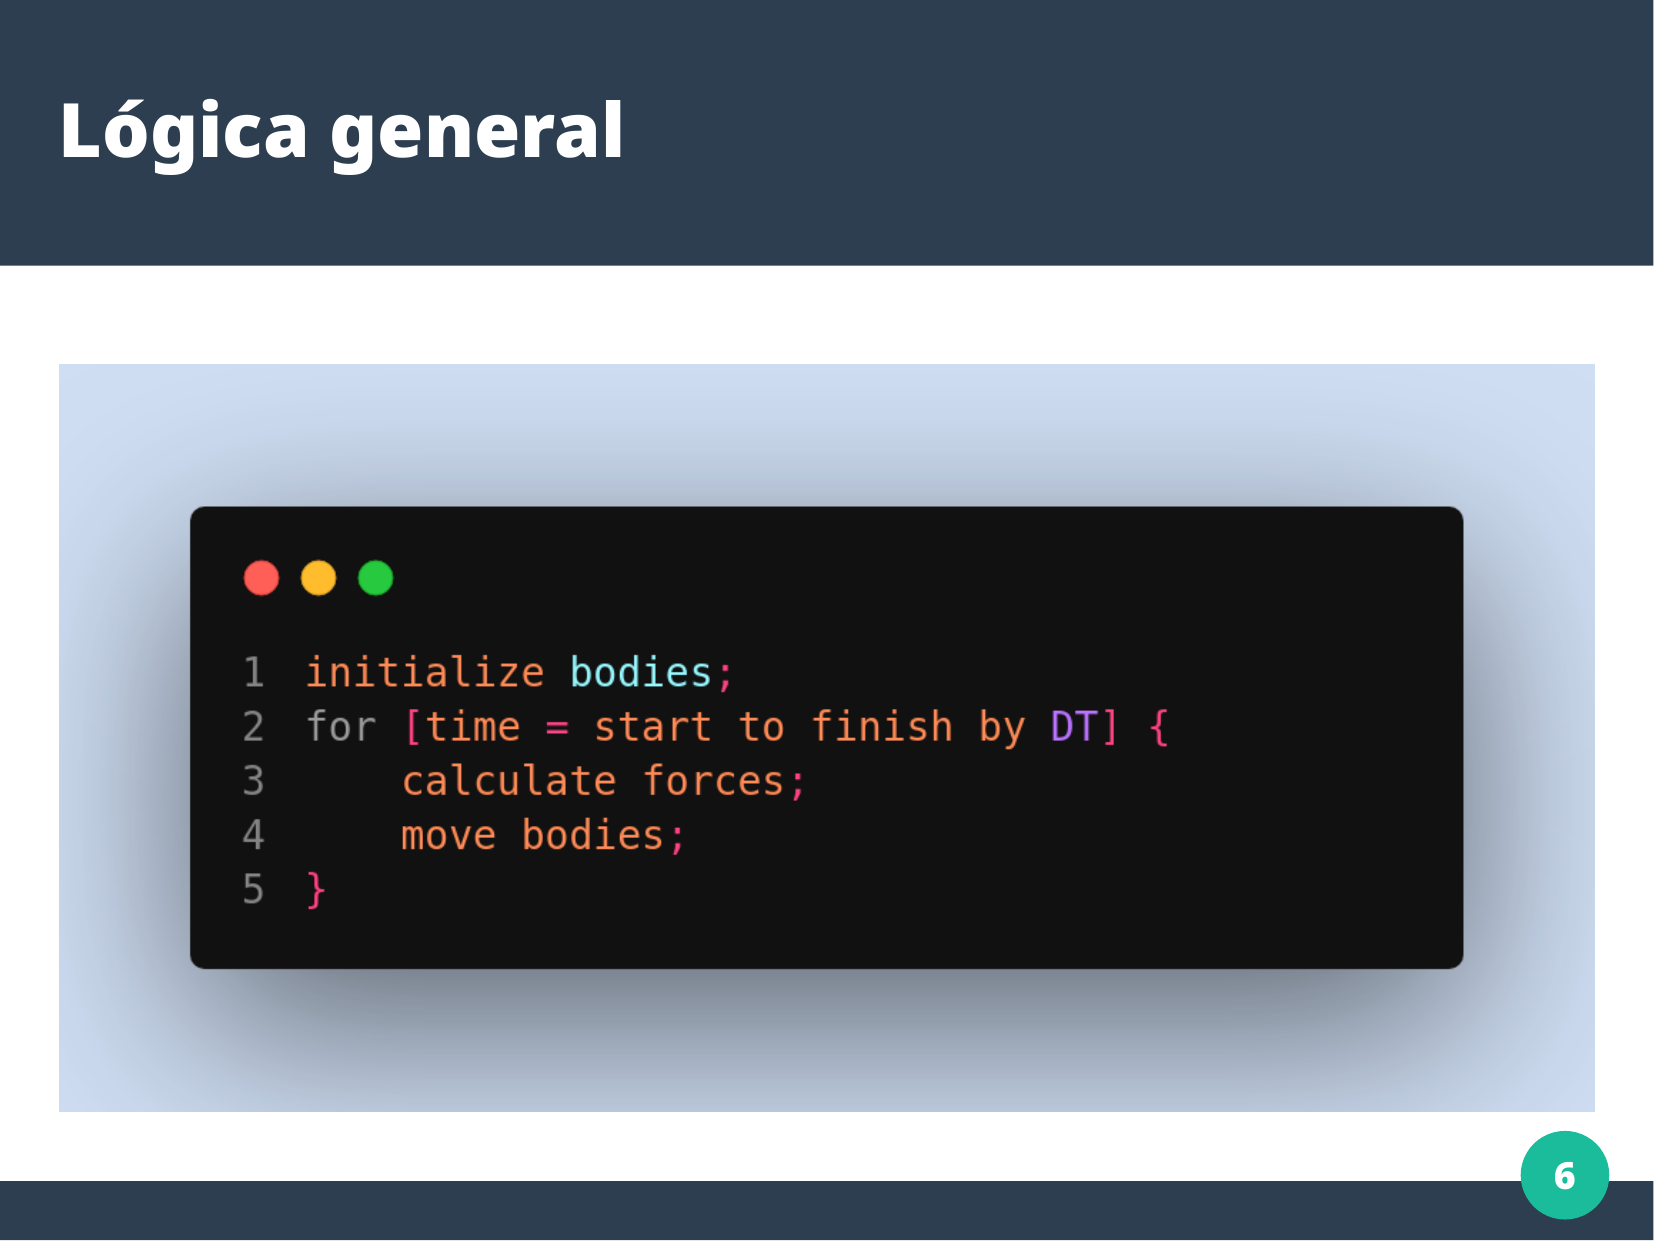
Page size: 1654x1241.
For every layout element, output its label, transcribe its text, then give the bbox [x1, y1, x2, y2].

picture [59, 364, 1595, 1113]
title Lógica general [59, 49, 1595, 207]
